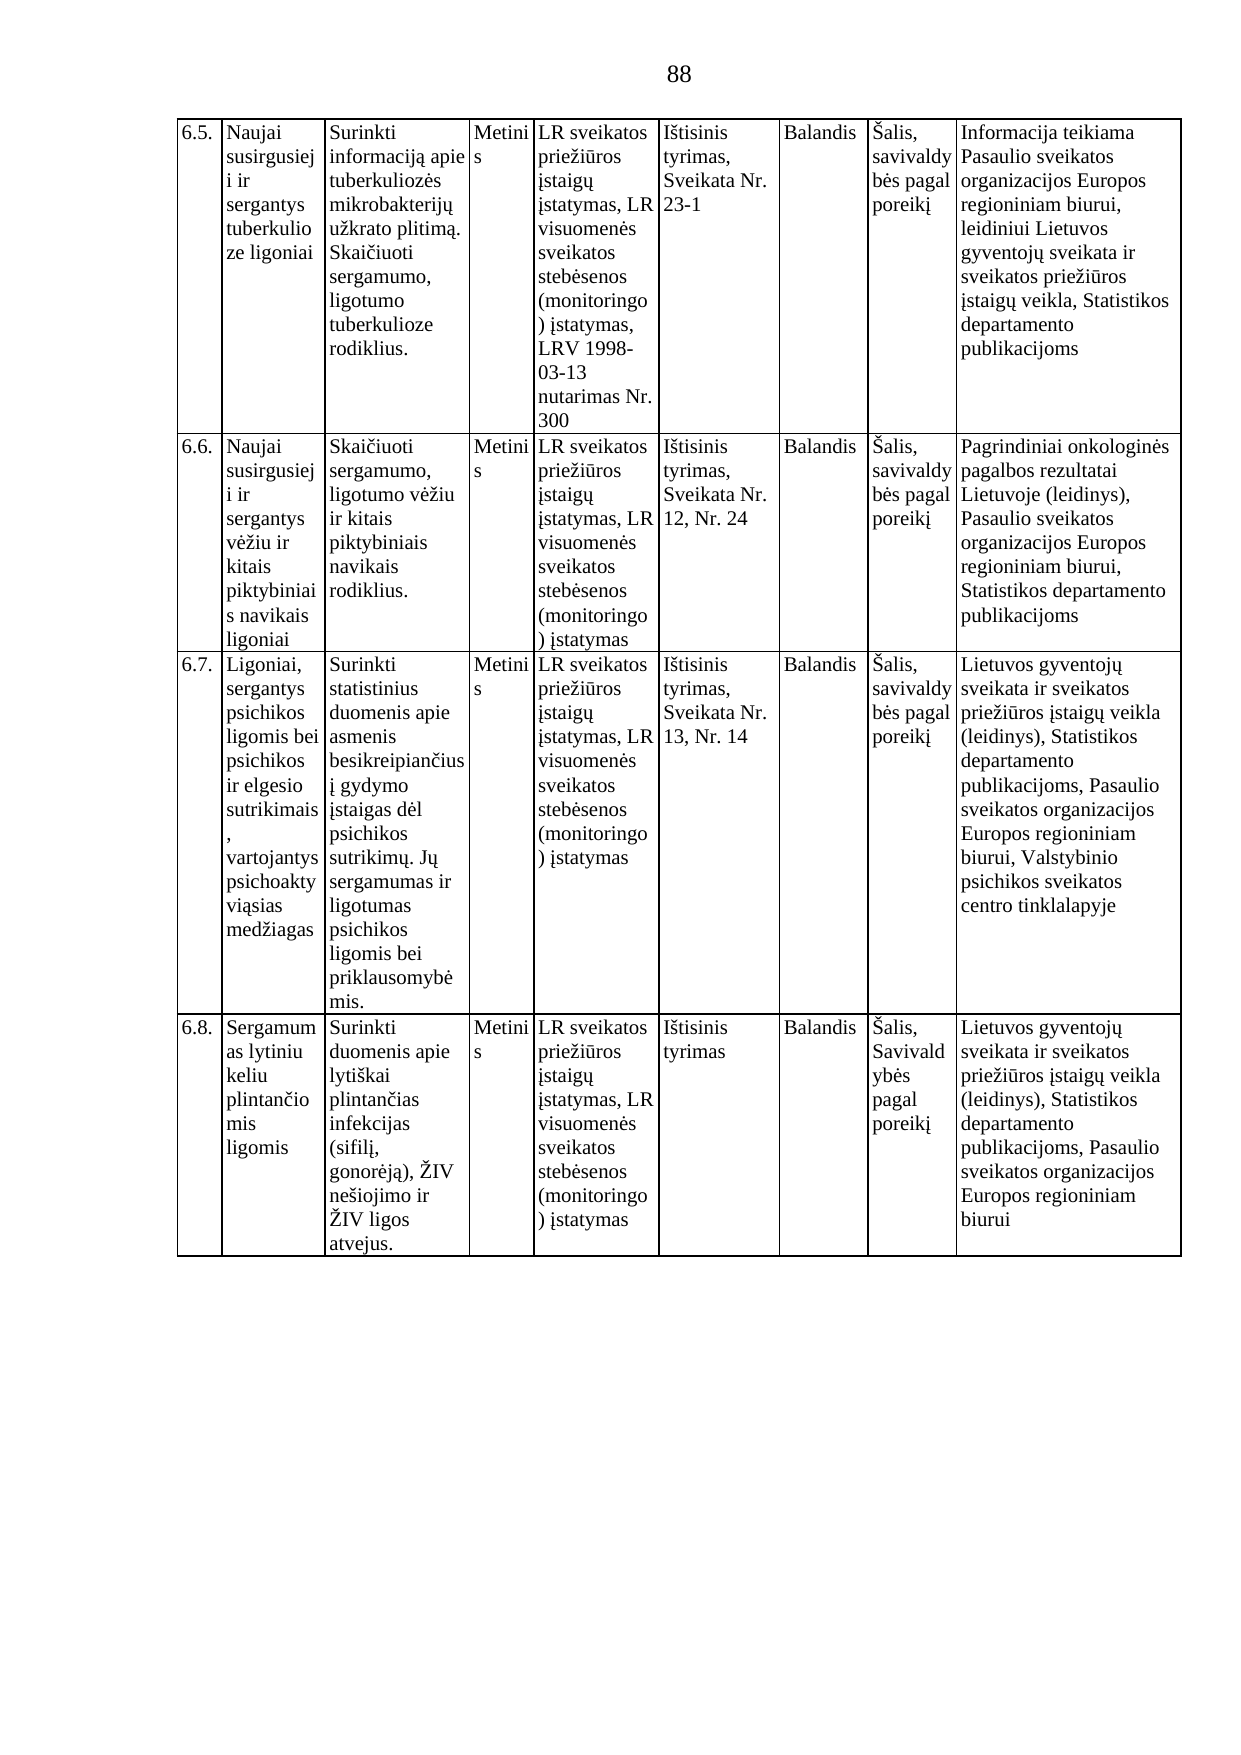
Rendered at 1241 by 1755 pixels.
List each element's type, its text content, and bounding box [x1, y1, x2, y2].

table_cell Balandis [780, 652, 867, 1013]
table_cell 6.8. [178, 1015, 221, 1255]
table_cell Ištisinis tyrimas, Sveikata Nr. 12, Nr. 24 [660, 434, 779, 651]
table_cell Metinis [470, 1015, 533, 1255]
table_cell Šalis, savivaldybės pagal poreikį [869, 434, 956, 651]
table_cell Ligoniai, sergantys psichikos ligomis bei psichikos ir elgesio sutrikimais, vartojantys psichoaktyviąsias medžiagas [223, 652, 324, 1013]
table_cell 6.7. [178, 652, 221, 1013]
table_cell Lietuvos gyventojų sveikata ir sveikatos priežiūros įstaigų veikla (leidinys), Statistikos departamento publikacijoms, Pasaulio sveikatos organizacijos Europos regioniniam biurui, Valstybinio psichikos sveikatos centro tinklalapyje [957, 652, 1180, 1013]
table_cell Ištisinis tyrimas, Sveikata Nr. 13, Nr. 14 [660, 652, 779, 1013]
table_cell Šalis, Savivaldybės pagal poreikį [869, 1015, 956, 1255]
table_cell Surinkti informaciją apie tuberkuliozės mikrobakterijų užkrato plitimą. Skaičiuoti sergamumo, ligotumo tuberkulioze rodiklius. [326, 120, 469, 432]
table_cell Balandis [780, 1015, 867, 1255]
table_cell LR sveikatos priežiūros įstaigų įstatymas, LR visuomenės sveikatos stebėsenos (monitoringo) įstatymas, LRV 1998-03-13 nutarimas Nr. 300 [535, 120, 658, 432]
table_cell Šalis, savivaldybės pagal poreikį [869, 120, 956, 432]
table_cell Pagrindiniai onkologinės pagalbos rezultatai Lietuvoje (leidinys), Pasaulio sveikatos organizacijos Europos regioniniam biurui, Statistikos departamento publikacijoms [957, 434, 1180, 651]
table_cell Skaičiuoti sergamumo, ligotumo vėžiu ir kitais piktybiniais navikais rodiklius. [326, 434, 469, 651]
table_cell Metinis [470, 120, 533, 432]
table_cell 6.5. [178, 120, 221, 432]
table_cell Metinis [470, 434, 533, 651]
table_cell Surinkti duomenis apie lytiškai plintančias infekcijas (sifilį, gonorėją), ŽIV nešiojimo ir ŽIV ligos atvejus. [326, 1015, 469, 1255]
table_cell Šalis, savivaldybės pagal poreikį [869, 652, 956, 1013]
table_cell Naujai susirgusieji ir sergantys tuberkulioze ligoniai [223, 120, 324, 432]
table_cell Naujai susirgusieji ir sergantys vėžiu ir kitais piktybiniais navikais ligoniai [223, 434, 324, 651]
table_cell Balandis [780, 434, 867, 651]
table_cell Ištisinis tyrimas, Sveikata Nr. 23-1 [660, 120, 779, 432]
table_cell Informacija teikiama Pasaulio sveikatos organizacijos Europos regioniniam biurui, leidiniui Lietuvos gyventojų sveikata ir sveikatos priežiūros įstaigų veikla, Statistikos departamento publikacijoms [957, 120, 1180, 432]
table_cell Lietuvos gyventojų sveikata ir sveikatos priežiūros įstaigų veikla (leidinys), Statistikos departamento publikacijoms, Pasaulio sveikatos organizacijos Europos regioniniam biurui [957, 1015, 1180, 1255]
table_cell Surinkti statistinius duomenis apie asmenis besikreipiančius į gydymo įstaigas dėl psichikos sutrikimų. Jų sergamumas ir ligotumas psichikos ligomis bei priklausomybėmis. [326, 652, 469, 1013]
table_cell Metinis [470, 652, 533, 1013]
table_cell LR sveikatos priežiūros įstaigų įstatymas, LR visuomenės sveikatos stebėsenos (monitoringo) įstatymas [535, 652, 658, 1013]
table_cell 6.6. [178, 434, 221, 651]
table_cell Sergamumas lytiniu keliu plintančiomis ligomis [223, 1015, 324, 1255]
table_cell LR sveikatos priežiūros įstaigų įstatymas, LR visuomenės sveikatos stebėsenos (monitoringo) įstatymas [535, 434, 658, 651]
table_cell Ištisinis tyrimas [660, 1015, 779, 1255]
table_cell LR sveikatos priežiūros įstaigų įstatymas, LR visuomenės sveikatos stebėsenos (monitoringo) įstatymas [535, 1015, 658, 1255]
table_cell Balandis [780, 120, 867, 432]
